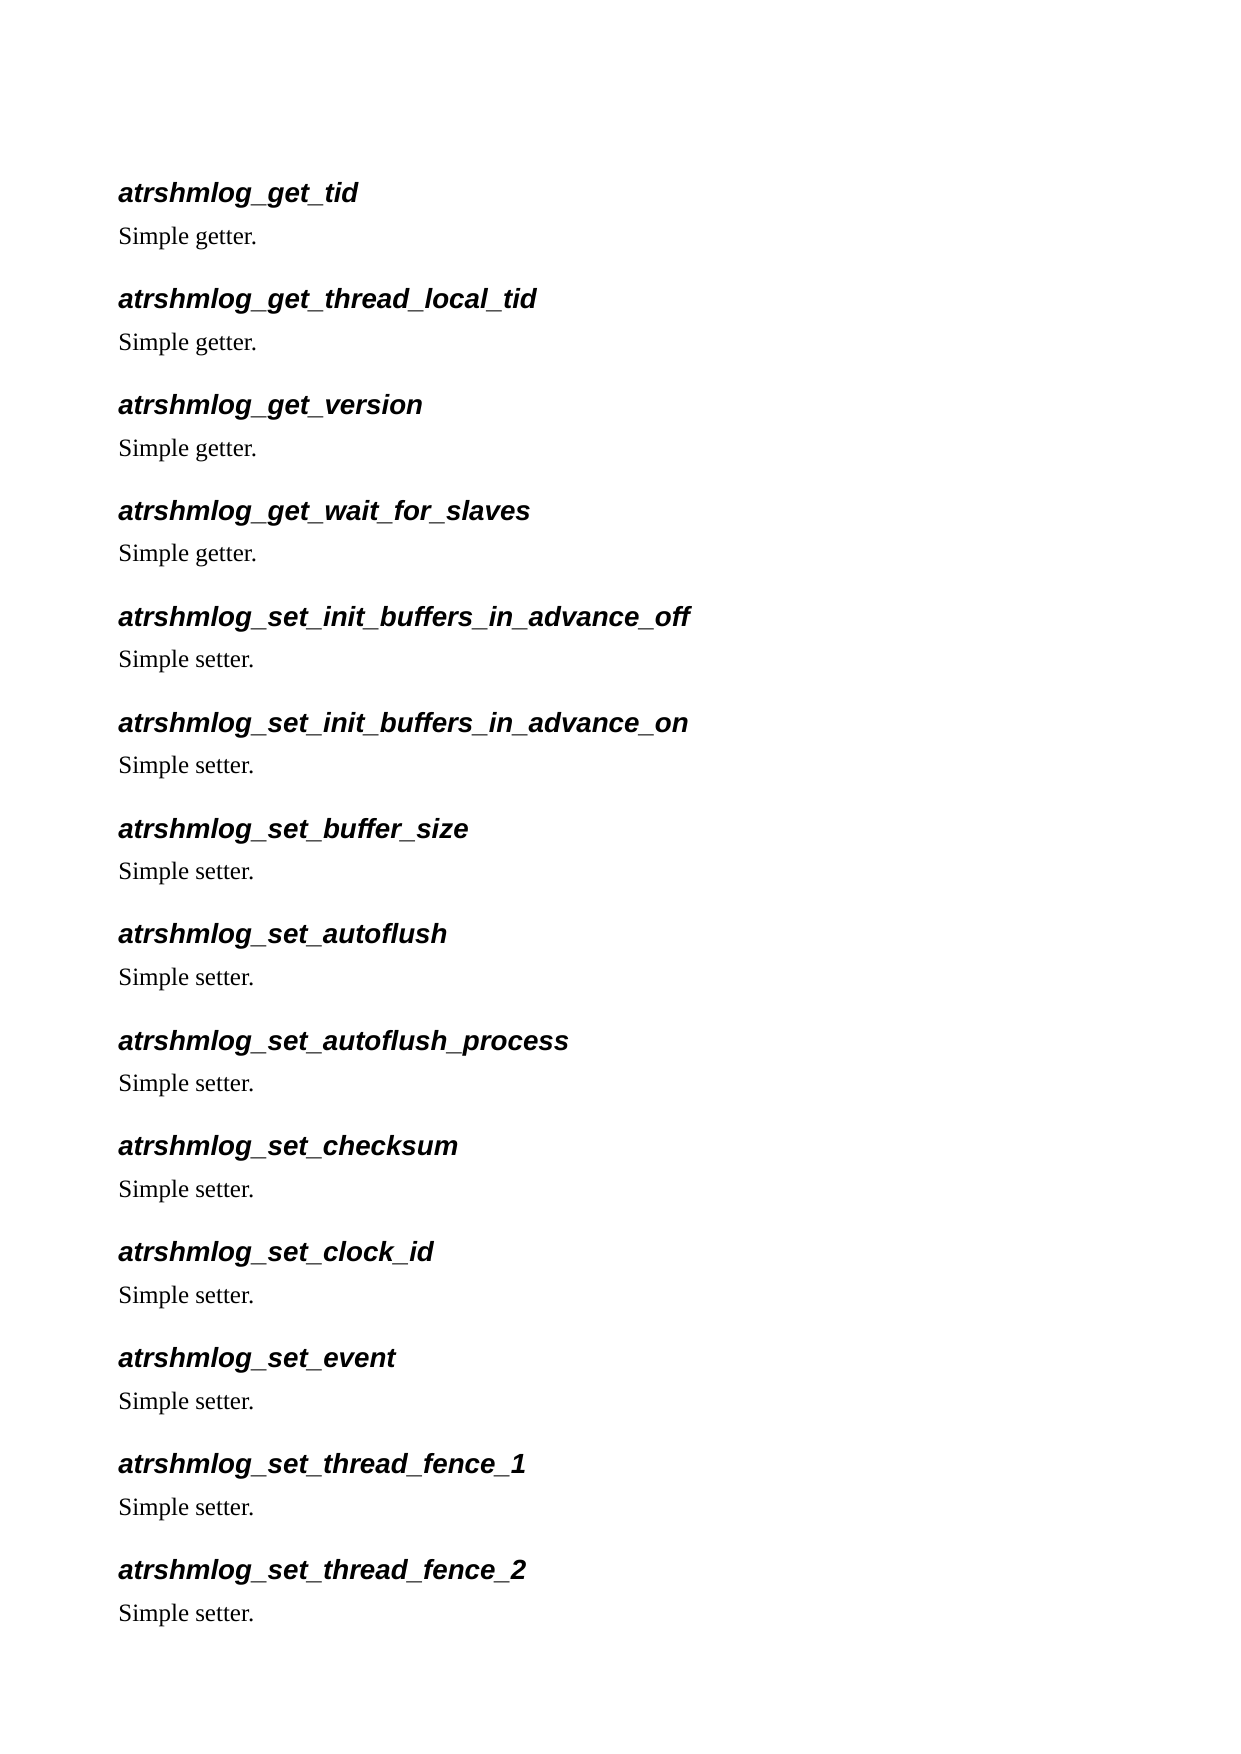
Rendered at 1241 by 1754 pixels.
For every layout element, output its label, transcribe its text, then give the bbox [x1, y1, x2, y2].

subtitle atrshmlog_get_version [118, 388, 1122, 420]
text Simple setter. [118, 1598, 1122, 1627]
subtitle atrshmlog_set_thread_fence_2 [118, 1553, 1122, 1585]
subtitle atrshmlog_set_thread_fence_1 [118, 1448, 1122, 1479]
text Simple setter. [118, 1068, 1122, 1097]
subtitle atrshmlog_set_buffer_size [118, 812, 1122, 844]
text Simple setter. [118, 750, 1122, 779]
subtitle atrshmlog_get_tid [118, 176, 1122, 208]
text Simple setter. [118, 1386, 1122, 1415]
text Simple setter. [118, 644, 1122, 673]
subtitle atrshmlog_set_autoflush_process [118, 1024, 1122, 1056]
text Simple setter. [118, 962, 1122, 991]
subtitle atrshmlog_get_thread_local_tid [118, 282, 1122, 314]
text Simple getter. [118, 221, 1122, 249]
text Simple setter. [118, 1280, 1122, 1309]
subtitle atrshmlog_set_init_buffers_in_advance_off [118, 600, 1122, 632]
text Simple setter. [118, 1492, 1122, 1521]
text Simple setter. [118, 1174, 1122, 1203]
text Simple setter. [118, 856, 1122, 885]
subtitle atrshmlog_set_autoflush [118, 918, 1122, 950]
subtitle atrshmlog_set_clock_id [118, 1236, 1122, 1268]
text Simple getter. [118, 327, 1122, 355]
subtitle atrshmlog_get_wait_for_slaves [118, 494, 1122, 526]
subtitle atrshmlog_set_init_buffers_in_advance_on [118, 706, 1122, 738]
subtitle atrshmlog_set_event [118, 1342, 1122, 1373]
text Simple getter. [118, 433, 1122, 461]
text Simple getter. [118, 538, 1122, 567]
subtitle atrshmlog_set_checksum [118, 1130, 1122, 1162]
